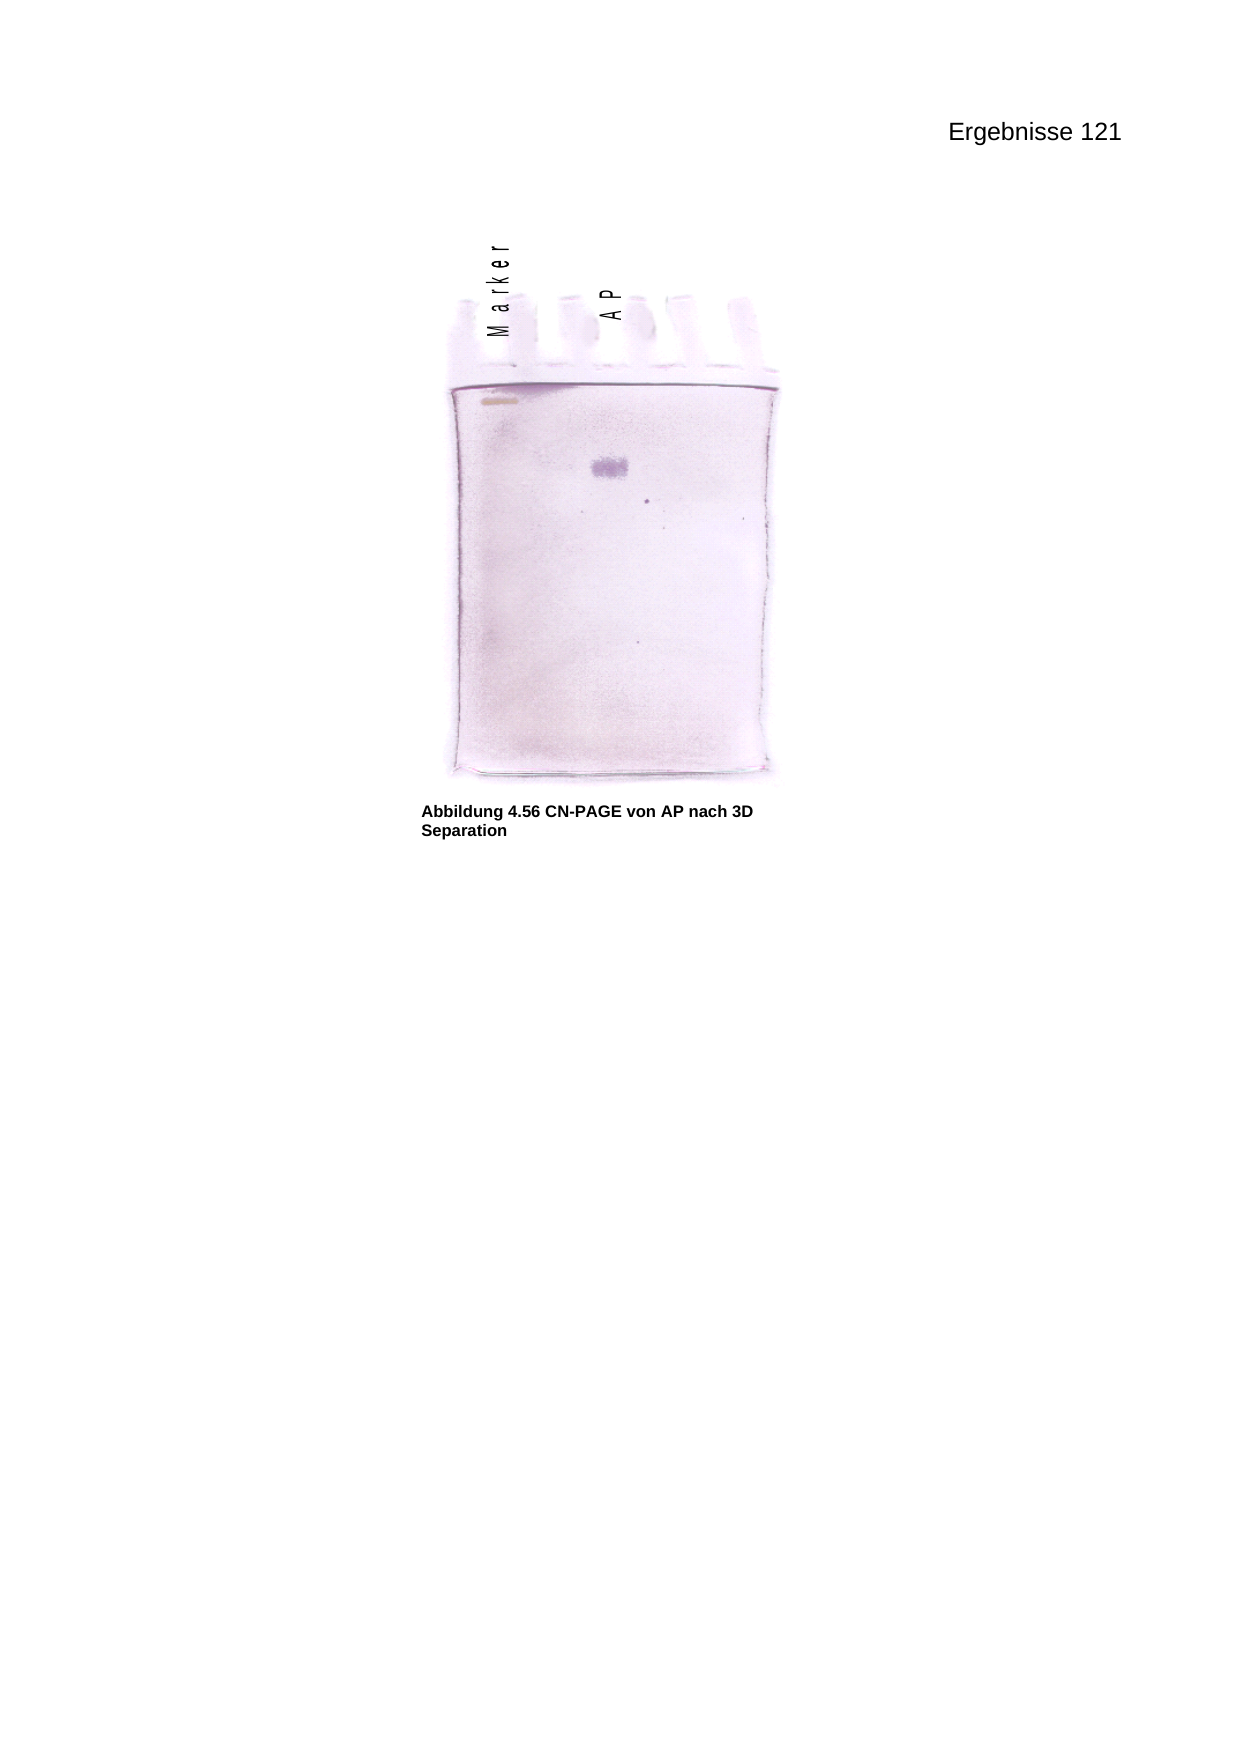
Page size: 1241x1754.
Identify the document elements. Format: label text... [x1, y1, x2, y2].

text Abbildung 4.56 CN-PAGE von AP nach 3D Separation [421, 230, 819, 840]
